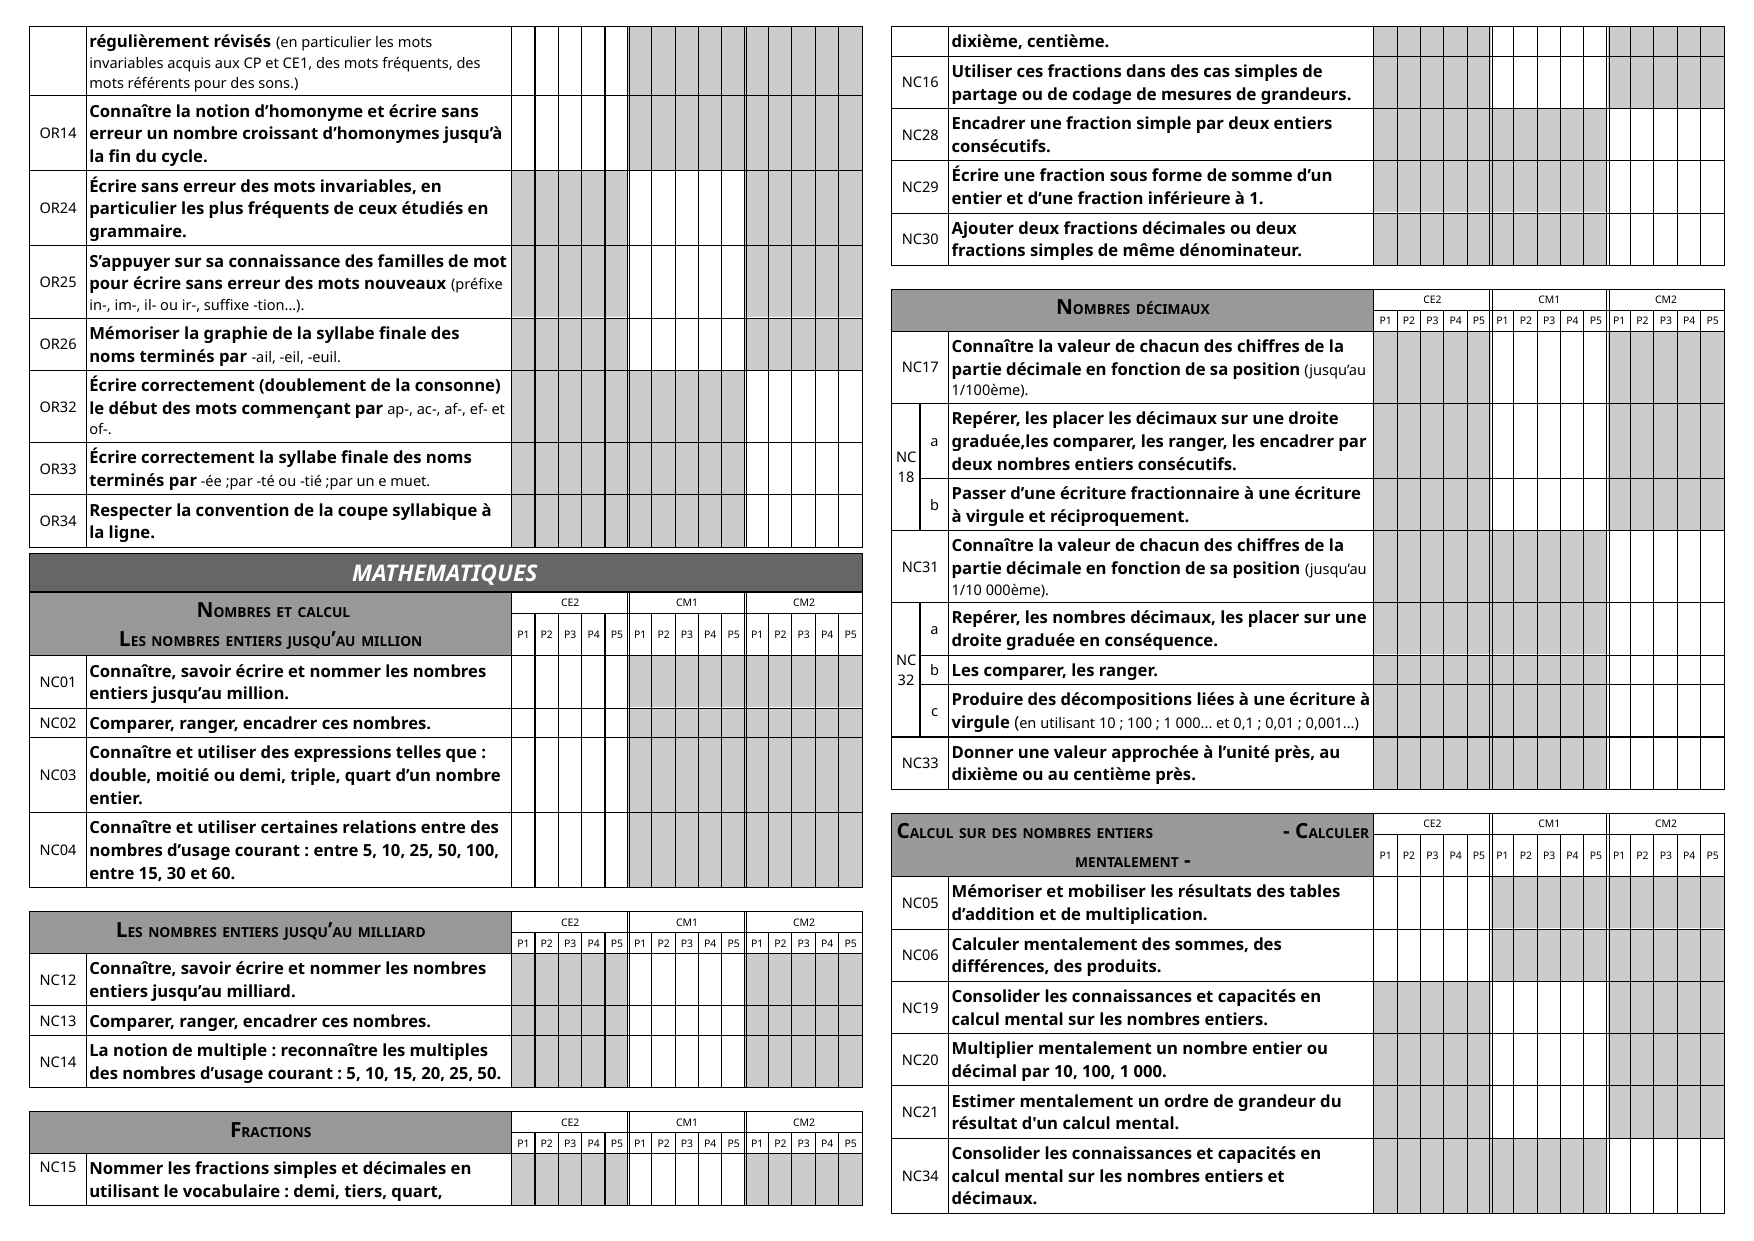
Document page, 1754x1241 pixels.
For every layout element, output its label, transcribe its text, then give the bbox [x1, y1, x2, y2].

table_cell [1468, 877, 1489, 928]
table_cell [1514, 109, 1537, 160]
table_cell [1398, 1034, 1420, 1085]
table_cell [512, 443, 534, 494]
table_cell [582, 1036, 604, 1087]
table_cell [1610, 332, 1630, 403]
table_cell P4 [1561, 311, 1583, 331]
table_cell [1561, 57, 1583, 108]
table_cell [1678, 109, 1700, 160]
table_cell P5 [839, 614, 862, 655]
table_cell Comparer, ranger, encadrer ces nombres. [87, 709, 511, 737]
table_cell [1374, 214, 1397, 265]
table_cell [1538, 930, 1560, 981]
table_cell P2 [769, 614, 791, 655]
table_cell [652, 1154, 675, 1205]
table_cell [1514, 214, 1537, 265]
table_cell [1514, 161, 1537, 212]
table_cell [1678, 27, 1700, 56]
table_cell [1493, 877, 1513, 928]
table_cell [699, 246, 721, 317]
table_cell [1421, 332, 1443, 403]
table_cell [630, 495, 651, 547]
table_cell [1610, 685, 1630, 736]
table_cell [1631, 27, 1653, 56]
table_cell [1610, 603, 1630, 654]
table_cell [1538, 685, 1560, 736]
table_cell [1631, 109, 1653, 160]
table_cell [1610, 656, 1630, 684]
table_cell [630, 709, 651, 737]
table_cell [722, 443, 744, 494]
table_cell P3 [676, 1133, 698, 1153]
table_cell P1 [630, 1133, 651, 1153]
table_cell [652, 371, 675, 442]
table_header MATHEMATIQUES [30, 554, 862, 591]
table_cell [1374, 877, 1397, 928]
table_cell [1398, 479, 1420, 530]
table_cell [747, 319, 768, 370]
table_cell Écrire sans erreur des mots invariables, en particulier les plus fréquents de ceux étudiés en grammaire. [87, 171, 511, 245]
table_cell [747, 813, 768, 887]
table_cell [1398, 161, 1420, 212]
table_cell [722, 1006, 744, 1035]
table_cell [1421, 1139, 1443, 1213]
table_cell [606, 738, 627, 812]
table_cell [559, 1154, 581, 1205]
table_cell [1701, 404, 1724, 478]
table_header CE2 [1374, 814, 1489, 833]
table_cell NC13 [30, 1006, 86, 1035]
table_cell [792, 171, 815, 245]
table_cell [769, 709, 791, 737]
table_cell [769, 1036, 791, 1087]
table_cell [1678, 214, 1700, 265]
table_cell [816, 954, 838, 1005]
table_cell S’appuyer sur sa connaissance des familles de mot pour écrire sans erreur des mots nouveaux (préfixe in-, im-, il- ou ir-, suffixe -tion...). [87, 246, 511, 317]
table_cell P5 [606, 933, 627, 953]
table_cell [769, 96, 791, 170]
table_cell P1 [630, 933, 651, 953]
table_cell [1468, 982, 1489, 1033]
table_cell P1 [747, 933, 768, 953]
table_cell [1514, 27, 1537, 56]
table_header CM1 [1493, 814, 1606, 833]
table_cell P2 [652, 1133, 675, 1153]
table_cell [559, 96, 581, 170]
table_cell [630, 27, 651, 95]
table_cell [1374, 656, 1397, 684]
table_cell [1421, 404, 1443, 478]
table_cell [699, 738, 721, 812]
table_cell [1654, 1139, 1677, 1213]
table_cell [1584, 656, 1606, 684]
table_cell [1561, 531, 1583, 602]
table_cell [1398, 332, 1420, 403]
table_cell [1468, 656, 1489, 684]
table_cell [1561, 685, 1583, 736]
table_cell P4 [582, 1133, 604, 1153]
table_cell a [921, 603, 948, 654]
table_cell [1514, 1139, 1537, 1213]
table_cell [1493, 332, 1513, 403]
table_cell [512, 656, 534, 707]
table_cell [839, 96, 862, 170]
table_cell [1374, 1034, 1397, 1085]
table_cell [536, 96, 558, 170]
table_cell [792, 656, 815, 707]
table_cell Estimer mentalement un ordre de grandeur du résultat d'un calcul mental. [949, 1086, 1373, 1138]
table_cell [1421, 1034, 1443, 1085]
table_cell [1374, 531, 1397, 602]
table_cell [1561, 982, 1583, 1033]
table_cell [606, 954, 627, 1005]
table_cell [1701, 1139, 1724, 1213]
table_cell [1398, 27, 1420, 56]
table_cell [722, 1036, 744, 1087]
table_cell [1374, 27, 1397, 56]
table_cell [1468, 27, 1489, 56]
table_cell NC02 [30, 709, 86, 737]
table_cell [699, 813, 721, 887]
table_header CM1 [630, 1112, 744, 1132]
table_cell P1 [1374, 835, 1397, 876]
table_cell P3 [1654, 835, 1677, 876]
table_cell [1678, 479, 1700, 530]
table_cell [630, 738, 651, 812]
table_cell [1514, 877, 1537, 928]
table_cell NC29 [892, 161, 948, 212]
table_cell [1444, 109, 1467, 160]
table_cell [1514, 1086, 1537, 1138]
table_cell P3 [1538, 311, 1560, 331]
table_cell [699, 1036, 721, 1087]
table_cell [1561, 332, 1583, 403]
table_cell [676, 96, 698, 170]
table_cell [1538, 656, 1560, 684]
table_cell [747, 709, 768, 737]
table_cell [1398, 1139, 1420, 1213]
table_cell [1561, 930, 1583, 981]
table_cell P2 [769, 933, 791, 953]
table_cell [1514, 738, 1537, 789]
table_cell NC06 [892, 930, 948, 981]
table_cell P5 [606, 614, 627, 655]
table_cell P2 [1514, 311, 1537, 331]
table_cell Repérer, les nombres décimaux, les placer sur une droite graduée en conséquence. [949, 603, 1373, 654]
table_cell [652, 813, 675, 887]
table_cell P2 [1631, 835, 1653, 876]
table_cell [512, 319, 534, 370]
table_cell [1654, 877, 1677, 928]
table_cell [1493, 1086, 1513, 1138]
table_cell [652, 1036, 675, 1087]
table_cell [1678, 1034, 1700, 1085]
table_cell [1444, 531, 1467, 602]
table_cell NC20 [892, 1034, 948, 1085]
table_cell [792, 371, 815, 442]
table_cell Connaître, savoir écrire et nommer les nombres entiers jusqu’au million. [87, 656, 511, 707]
table_cell [1493, 109, 1513, 160]
table_cell [582, 738, 604, 812]
table_cell [1701, 877, 1724, 928]
table_cell [606, 1036, 627, 1087]
table_cell [699, 495, 721, 547]
table_cell [630, 246, 651, 317]
table_cell [1654, 738, 1677, 789]
table_cell [1701, 930, 1724, 981]
table_cell OR32 [30, 371, 86, 442]
table_header Calcul sur des nombres entiers - Calculer mentalement - [892, 814, 1373, 876]
table_cell [559, 738, 581, 812]
table_cell [676, 246, 698, 317]
table_cell [699, 171, 721, 245]
table_cell [1514, 656, 1537, 684]
table_cell [1701, 738, 1724, 789]
table_cell NC21 [892, 1086, 948, 1138]
table_cell [1468, 109, 1489, 160]
table_cell [1631, 479, 1653, 530]
table_cell [1398, 738, 1420, 789]
table_cell [1421, 531, 1443, 602]
table_cell [747, 1006, 768, 1035]
table_cell [722, 738, 744, 812]
table_cell Utiliser ces fractions dans des cas simples de partage ou de codage de mesures de grandeurs. [949, 57, 1373, 108]
table_cell [1701, 479, 1724, 530]
table_cell [816, 738, 838, 812]
table_cell [1444, 982, 1467, 1033]
table_cell [1654, 685, 1677, 736]
table_cell [1421, 109, 1443, 160]
table_cell [606, 656, 627, 707]
table_cell [1468, 404, 1489, 478]
table_cell [1421, 57, 1443, 108]
table_cell [606, 171, 627, 245]
table_cell [630, 656, 651, 707]
table_cell NC32 [892, 603, 919, 736]
table_cell [1493, 1139, 1513, 1213]
table_cell CE2 [512, 593, 627, 612]
table_cell [1631, 877, 1653, 928]
table_cell [1398, 531, 1420, 602]
table_cell [722, 96, 744, 170]
table_cell [1561, 603, 1583, 654]
table_cell [1610, 1086, 1630, 1138]
table_cell P4 [816, 614, 838, 655]
table_cell [1374, 109, 1397, 160]
table_cell P1 [1374, 311, 1397, 331]
table_cell P5 [1701, 835, 1724, 876]
table_cell [722, 246, 744, 317]
table_cell P5 [722, 614, 744, 655]
table_cell Ajouter deux fractions décimales ou deux fractions simples de même dénominateur. [949, 214, 1373, 265]
table_cell [747, 371, 768, 442]
table_cell [606, 371, 627, 442]
table_cell [1493, 656, 1513, 684]
table_cell [559, 319, 581, 370]
table_cell [1584, 685, 1606, 736]
table_cell [1654, 27, 1677, 56]
table_cell b [921, 479, 948, 530]
table_cell [1374, 57, 1397, 108]
table_cell b [921, 656, 948, 684]
table_cell [747, 96, 768, 170]
table_cell [1631, 685, 1653, 736]
table_cell [1631, 982, 1653, 1033]
table_cell [1514, 982, 1537, 1033]
table_cell OR24 [30, 171, 86, 245]
table_cell [512, 246, 534, 317]
table_cell [1398, 404, 1420, 478]
table_cell [1374, 161, 1397, 212]
table_cell [1584, 1034, 1606, 1085]
table_cell [816, 371, 838, 442]
table_cell [1421, 27, 1443, 56]
table_cell [792, 1036, 815, 1087]
table_cell [1654, 982, 1677, 1033]
table_cell [816, 96, 838, 170]
table_cell Connaître la valeur de chacun des chiffres de la partie décimale en fonction de sa position (jusqu’au 1/10 000ème). [949, 531, 1373, 602]
table_cell [1678, 161, 1700, 212]
table_cell [676, 709, 698, 737]
table_cell [1631, 656, 1653, 684]
table_cell [512, 1006, 534, 1035]
table_cell [1493, 738, 1513, 789]
table_cell [1610, 214, 1630, 265]
table_cell [1631, 404, 1653, 478]
table_cell Écrire correctement (doublement de la consonne) le début des mots commençant par ap-, ac-, af-, ef- et of-. [87, 371, 511, 442]
table_cell [1678, 738, 1700, 789]
table_cell [1610, 1139, 1630, 1213]
table_cell [652, 709, 675, 737]
table_cell [536, 813, 558, 887]
table_cell [1631, 603, 1653, 654]
table_cell a [921, 404, 948, 478]
table_cell [722, 709, 744, 737]
table_cell [676, 813, 698, 887]
table_cell [1514, 404, 1537, 478]
table_cell [1493, 27, 1513, 56]
table_cell [769, 171, 791, 245]
table_header CE2 [512, 912, 627, 932]
table_cell [747, 738, 768, 812]
table_cell P5 [1468, 835, 1489, 876]
table_cell OR34 [30, 495, 86, 547]
table_cell [606, 709, 627, 737]
table_cell [536, 709, 558, 737]
table_cell [652, 27, 675, 95]
table_cell [536, 319, 558, 370]
table_cell [699, 27, 721, 95]
table_cell [1584, 738, 1606, 789]
table_cell [1701, 656, 1724, 684]
table_cell [1584, 161, 1606, 212]
table_cell [1631, 1034, 1653, 1085]
table_cell [1561, 404, 1583, 478]
table_cell P3 [559, 933, 581, 953]
table_cell [1678, 332, 1700, 403]
table_cell [816, 495, 838, 547]
table_cell [816, 656, 838, 707]
table_cell [536, 371, 558, 442]
table_cell P4 [816, 1133, 838, 1153]
table_cell [512, 96, 534, 170]
table_cell [536, 1154, 558, 1205]
table_cell [722, 656, 744, 707]
table_cell Connaître la valeur de chacun des chiffres de la partie décimale en fonction de sa position (jusqu’au 1/100ème). [949, 332, 1373, 403]
table_cell [1421, 603, 1443, 654]
table_cell [792, 1154, 815, 1205]
table_cell [676, 495, 698, 547]
table_cell P1 [1493, 311, 1513, 331]
table_cell P3 [1421, 311, 1443, 331]
table_cell dixième, centième. [949, 27, 1373, 56]
table_cell P4 [582, 933, 604, 953]
table_cell [1514, 57, 1537, 108]
table_cell [1584, 930, 1606, 981]
table_cell Repérer, les placer les décimaux sur une droite graduée,les comparer, les ranger, les encadrer par deux nombres entiers consécutifs. [949, 404, 1373, 478]
table_cell P2 [1631, 311, 1653, 331]
table_cell [1678, 404, 1700, 478]
table_cell [652, 656, 675, 707]
table_cell [1610, 531, 1630, 602]
table_cell [559, 813, 581, 887]
table_cell [722, 1154, 744, 1205]
table_cell [1631, 57, 1653, 108]
table_cell [1701, 214, 1724, 265]
table_cell [1444, 57, 1467, 108]
table_cell NC16 [892, 57, 948, 108]
table_cell OR26 [30, 319, 86, 370]
table_cell [1538, 603, 1560, 654]
table_cell [512, 495, 534, 547]
table_cell [1468, 531, 1489, 602]
table_cell [1444, 1034, 1467, 1085]
table_cell [1610, 57, 1630, 108]
table_cell P4 [1444, 835, 1467, 876]
table_cell [1678, 531, 1700, 602]
table_cell [630, 443, 651, 494]
table_cell [1561, 877, 1583, 928]
table_cell [582, 656, 604, 707]
table_cell P1 [1610, 311, 1630, 331]
table_cell [630, 954, 651, 1005]
table_cell [1398, 214, 1420, 265]
table_cell [769, 738, 791, 812]
table_cell [1421, 1086, 1443, 1138]
table_cell P3 [676, 614, 698, 655]
table_cell [792, 954, 815, 1005]
table_cell [1654, 214, 1677, 265]
table_cell [722, 495, 744, 547]
table_cell [1374, 1139, 1397, 1213]
table_cell [839, 319, 862, 370]
table_cell [582, 27, 604, 95]
table_cell [1584, 982, 1606, 1033]
table_cell OR33 [30, 443, 86, 494]
table_cell [1374, 685, 1397, 736]
table_cell [1468, 57, 1489, 108]
table_cell [1374, 479, 1397, 530]
table_cell [722, 319, 744, 370]
table_cell [816, 1006, 838, 1035]
table_cell Les comparer, les ranger. [949, 656, 1373, 684]
table_cell [1678, 603, 1700, 654]
table_cell P5 [606, 1133, 627, 1153]
table_cell Mémoriser et mobiliser les résultats des tables d’addition et de multiplication. [949, 877, 1373, 928]
table_cell [1654, 603, 1677, 654]
table_cell Nommer les fractions simples et décimales en utilisant le vocabulaire : demi, tiers, quart, [87, 1154, 511, 1205]
table_cell [512, 813, 534, 887]
table_cell [1398, 982, 1420, 1033]
table_cell [1468, 332, 1489, 403]
table_cell [559, 443, 581, 494]
table_cell [722, 371, 744, 442]
table_cell [676, 738, 698, 812]
table_cell Connaître et utiliser des expressions telles que : double, moitié ou demi, triple, quart d’un nombre entier. [87, 738, 511, 812]
table_cell Écrire une fraction sous forme de somme d’un entier et d’une fraction inférieure à 1. [949, 161, 1373, 212]
table_cell P4 [816, 933, 838, 953]
table_cell [1538, 214, 1560, 265]
table_cell [1374, 930, 1397, 981]
table_cell [630, 319, 651, 370]
table_cell [652, 171, 675, 245]
table_cell [816, 709, 838, 737]
table_cell [1468, 1034, 1489, 1085]
table_cell [816, 27, 838, 95]
table_cell [512, 371, 534, 442]
table_cell [816, 813, 838, 887]
table_cell Consolider les connaissances et capacités en calcul mental sur les nombres entiers. [949, 982, 1373, 1033]
table_cell [1701, 1086, 1724, 1138]
table_cell [1678, 877, 1700, 928]
table_cell [839, 171, 862, 245]
table_cell NC31 [892, 531, 948, 602]
table_cell [559, 709, 581, 737]
table_cell [1610, 27, 1630, 56]
table_cell Nombres et calcul Les nombres entiers jusqu’au million [30, 593, 511, 655]
table_cell [1538, 531, 1560, 602]
table_cell [1584, 1086, 1606, 1138]
table_cell [512, 1036, 534, 1087]
table_cell P2 [1398, 311, 1420, 331]
table_cell NC12 [30, 954, 86, 1005]
table_cell [1398, 930, 1420, 981]
table_cell [536, 246, 558, 317]
table_cell [582, 171, 604, 245]
table_cell [1493, 57, 1513, 108]
table_cell [559, 371, 581, 442]
table_cell [839, 954, 862, 1005]
table_cell P2 [536, 614, 558, 655]
table_cell P2 [769, 1133, 791, 1153]
table_cell [816, 246, 838, 317]
table_cell [606, 813, 627, 887]
table_cell [722, 171, 744, 245]
table_cell [1444, 930, 1467, 981]
table_cell [630, 371, 651, 442]
table_cell NC28 [892, 109, 948, 160]
table_cell Produire des décompositions liées à une écriture à virgule (en utilisant 10 ; 100 ; 1 000... et 0,1 ; 0,01 ; 0,001...) [949, 685, 1373, 736]
table_cell [1398, 1086, 1420, 1138]
table_cell NC17 [892, 332, 948, 403]
table_cell [1538, 982, 1560, 1033]
table_cell [1421, 930, 1443, 981]
table_cell [1493, 930, 1513, 981]
table_cell [652, 246, 675, 317]
table_cell [676, 1154, 698, 1205]
table_cell [892, 27, 948, 56]
table_cell [676, 954, 698, 1005]
table_cell [676, 171, 698, 245]
table_cell [792, 443, 815, 494]
table_cell c [921, 685, 948, 736]
table_cell [676, 443, 698, 494]
table_cell CM1 [630, 593, 744, 612]
table_cell [1538, 27, 1560, 56]
table_header CM1 [1493, 290, 1606, 309]
table_cell NC19 [892, 982, 948, 1033]
table_cell NC03 [30, 738, 86, 812]
table_cell [1631, 332, 1653, 403]
table_cell [652, 738, 675, 812]
table_cell [1561, 109, 1583, 160]
table_cell [1701, 685, 1724, 736]
table_cell [1678, 685, 1700, 736]
table_cell [1493, 531, 1513, 602]
table_header CM2 [747, 912, 862, 932]
table_cell P1 [747, 1133, 768, 1153]
table_cell [559, 246, 581, 317]
table_header CE2 [512, 1112, 627, 1132]
table_cell [1678, 1086, 1700, 1138]
table_cell [747, 1154, 768, 1205]
table_cell régulièrement révisés (en particulier les mots invariables acquis aux CP et CE1, des mots fréquents, des mots référents pour des sons.) [87, 27, 511, 95]
table_cell [839, 813, 862, 887]
table_cell P1 [1493, 835, 1513, 876]
table_cell [769, 319, 791, 370]
table_cell [652, 443, 675, 494]
table_cell La notion de multiple : reconnaître les multiples des nombres d’usage courant : 5, 10, 15, 20, 25, 50. [87, 1036, 511, 1087]
table_cell [1631, 161, 1653, 212]
table_cell [582, 371, 604, 442]
table_cell Comparer, ranger, encadrer ces nombres. [87, 1006, 511, 1035]
table_cell [1444, 738, 1467, 789]
table_cell [1654, 1086, 1677, 1138]
table_cell [536, 954, 558, 1005]
table_cell [512, 27, 534, 95]
table_cell [1374, 738, 1397, 789]
table_cell [1421, 161, 1443, 212]
table_cell [606, 443, 627, 494]
table_cell [792, 246, 815, 317]
table_cell P2 [652, 614, 675, 655]
table_cell [839, 1154, 862, 1205]
table_cell [1493, 404, 1513, 478]
table_cell [1538, 738, 1560, 789]
table_cell [1398, 57, 1420, 108]
table_cell [536, 171, 558, 245]
table_cell NC18 [892, 404, 919, 530]
table_cell [652, 495, 675, 547]
table_cell [1468, 930, 1489, 981]
table_cell [1444, 1139, 1467, 1213]
table_cell [512, 954, 534, 1005]
table_cell P5 [1584, 311, 1606, 331]
table_cell [792, 813, 815, 887]
table_cell [839, 738, 862, 812]
table_cell [536, 27, 558, 95]
table_cell [30, 27, 86, 95]
table_cell [1610, 161, 1630, 212]
table_cell [1538, 479, 1560, 530]
table_cell [606, 246, 627, 317]
table_cell [606, 1006, 627, 1035]
table_cell [676, 656, 698, 707]
table_cell [559, 495, 581, 547]
table_cell [722, 813, 744, 887]
table_cell NC30 [892, 214, 948, 265]
table_cell [652, 96, 675, 170]
table_cell [816, 1036, 838, 1087]
table_cell [769, 246, 791, 317]
table_cell [1444, 877, 1467, 928]
table_cell [1561, 1034, 1583, 1085]
table_cell [1444, 1086, 1467, 1138]
table_cell [1538, 1034, 1560, 1085]
table_cell [582, 1006, 604, 1035]
table_cell [536, 1036, 558, 1087]
table_cell P4 [1678, 311, 1700, 331]
table_cell [1654, 479, 1677, 530]
table_cell [1561, 27, 1583, 56]
table_cell [1493, 1034, 1513, 1085]
table_cell OR14 [30, 96, 86, 170]
table_cell NC05 [892, 877, 948, 928]
table_cell [1444, 404, 1467, 478]
table_cell P5 [839, 1133, 862, 1153]
table_cell [1701, 982, 1724, 1033]
table_cell [1561, 1086, 1583, 1138]
table_cell [1538, 404, 1560, 478]
table_cell [1610, 479, 1630, 530]
table_cell [1610, 930, 1630, 981]
table_cell P5 [1468, 311, 1489, 331]
table_cell [792, 738, 815, 812]
table_cell [1514, 603, 1537, 654]
table_cell [1468, 738, 1489, 789]
table_cell [1493, 161, 1513, 212]
table_header Les nombres entiers jusqu’au milliard [30, 912, 511, 953]
table_cell P3 [559, 614, 581, 655]
table_cell [1584, 877, 1606, 928]
table_cell [559, 27, 581, 95]
table_cell [1398, 877, 1420, 928]
table_cell [1514, 1034, 1537, 1085]
table_cell [1493, 982, 1513, 1033]
table_cell [1654, 1034, 1677, 1085]
table_cell [1421, 982, 1443, 1033]
table_cell [1493, 603, 1513, 654]
table_cell [1584, 57, 1606, 108]
table_cell [1514, 930, 1537, 981]
table_cell [747, 1036, 768, 1087]
table_cell [1561, 214, 1583, 265]
table_cell P3 [792, 1133, 815, 1153]
table_cell [1584, 1139, 1606, 1213]
table_cell [536, 443, 558, 494]
table_cell [1561, 161, 1583, 212]
table_cell [582, 96, 604, 170]
table_cell [1678, 57, 1700, 108]
table_cell [1610, 109, 1630, 160]
table_cell [1444, 603, 1467, 654]
table_cell [1514, 479, 1537, 530]
table_cell [1584, 479, 1606, 530]
table_cell [839, 443, 862, 494]
table_cell [839, 1036, 862, 1087]
table_cell [1701, 27, 1724, 56]
table_cell [1538, 161, 1560, 212]
table_cell [747, 954, 768, 1005]
table_cell [769, 443, 791, 494]
table_header Nombres décimaux [892, 290, 1373, 331]
table_cell [747, 495, 768, 547]
table_cell [606, 495, 627, 547]
table_cell P4 [699, 1133, 721, 1153]
table_cell [839, 656, 862, 707]
table_cell [1374, 982, 1397, 1033]
table_cell [1584, 531, 1606, 602]
table_cell [559, 656, 581, 707]
table_cell [1654, 161, 1677, 212]
table_cell [1610, 738, 1630, 789]
table_cell [1493, 214, 1513, 265]
table_cell [747, 27, 768, 95]
table_cell [1468, 214, 1489, 265]
table_cell [1374, 404, 1397, 478]
table_cell [1374, 603, 1397, 654]
table_cell [536, 1006, 558, 1035]
table_cell [1468, 603, 1489, 654]
table_cell [1421, 685, 1443, 736]
table_cell [699, 371, 721, 442]
table_cell [839, 246, 862, 317]
table_cell [1398, 656, 1420, 684]
table_cell P4 [1444, 311, 1467, 331]
table_cell [1514, 332, 1537, 403]
table_cell NC04 [30, 813, 86, 887]
table_cell [1701, 109, 1724, 160]
table_cell P3 [1538, 835, 1560, 876]
table_cell [1654, 57, 1677, 108]
table_cell [1584, 603, 1606, 654]
table_cell [792, 96, 815, 170]
table_cell [1444, 332, 1467, 403]
table_cell P5 [839, 933, 862, 953]
table_cell [582, 495, 604, 547]
table_header CM2 [747, 1112, 862, 1132]
table_cell P5 [722, 933, 744, 953]
table_cell P2 [536, 933, 558, 953]
table_cell [676, 27, 698, 95]
table_cell [699, 709, 721, 737]
table_cell [839, 709, 862, 737]
table_cell [559, 1006, 581, 1035]
table_cell P2 [1398, 835, 1420, 876]
table_cell [1493, 685, 1513, 736]
table_cell [630, 813, 651, 887]
table_cell [1610, 982, 1630, 1033]
table_cell [1514, 531, 1537, 602]
table_cell [1561, 479, 1583, 530]
table_cell OR25 [30, 246, 86, 317]
table_cell [606, 96, 627, 170]
table_cell [652, 1006, 675, 1035]
table_cell [1584, 109, 1606, 160]
table_cell [1631, 738, 1653, 789]
table_cell [722, 954, 744, 1005]
table_cell [699, 443, 721, 494]
table_cell [1468, 685, 1489, 736]
table_cell [1610, 404, 1630, 478]
table_cell Encadrer une fraction simple par deux entiers consécutifs. [949, 109, 1373, 160]
table_cell [559, 954, 581, 1005]
table_cell [1701, 332, 1724, 403]
table_cell [630, 1154, 651, 1205]
table_cell [747, 443, 768, 494]
table_cell [1398, 685, 1420, 736]
table_cell [769, 954, 791, 1005]
table_cell [536, 656, 558, 707]
table_cell [792, 709, 815, 737]
table_cell [699, 954, 721, 1005]
table_cell [1444, 656, 1467, 684]
table_cell P2 [652, 933, 675, 953]
table_cell [1493, 479, 1513, 530]
table_cell [816, 171, 838, 245]
table_cell Consolider les connaissances et capacités en calcul mental sur les nombres entiers et décimaux. [949, 1139, 1373, 1213]
table_cell [1654, 656, 1677, 684]
table_cell [1421, 738, 1443, 789]
table_cell [1584, 404, 1606, 478]
table_cell [1701, 161, 1724, 212]
table_cell [747, 656, 768, 707]
table_cell [769, 656, 791, 707]
table_cell Mémoriser la graphie de la syllabe finale des noms terminés par -ail, -eil, -euil. [87, 319, 511, 370]
table_cell P2 [1514, 835, 1537, 876]
table_cell [1584, 27, 1606, 56]
table_cell [1538, 1139, 1560, 1213]
table_cell [606, 319, 627, 370]
table_cell [699, 319, 721, 370]
table_cell P1 [512, 614, 534, 655]
table_cell [1631, 1139, 1653, 1213]
table_cell [512, 171, 534, 245]
table_cell [1701, 1034, 1724, 1085]
table_cell Calculer mentalement des sommes, des différences, des produits. [949, 930, 1373, 981]
table_header CM1 [630, 912, 744, 932]
table_cell [769, 371, 791, 442]
table_cell [1678, 1139, 1700, 1213]
table_cell [1678, 930, 1700, 981]
table_cell [630, 171, 651, 245]
table_cell [1444, 214, 1467, 265]
table_cell [1584, 332, 1606, 403]
table_cell P3 [792, 614, 815, 655]
table_cell P4 [1561, 835, 1583, 876]
table_cell [1374, 332, 1397, 403]
table_cell [699, 1006, 721, 1035]
table_cell NC14 [30, 1036, 86, 1087]
table_cell [512, 738, 534, 812]
table_cell [1561, 738, 1583, 789]
table_cell [1584, 214, 1606, 265]
table_cell [676, 371, 698, 442]
table_cell [1631, 930, 1653, 981]
table_header CE2 [1374, 290, 1489, 309]
table_cell [630, 96, 651, 170]
table_cell [816, 443, 838, 494]
table_cell [1444, 27, 1467, 56]
table_cell [1678, 982, 1700, 1033]
table_cell [1374, 1086, 1397, 1138]
table_cell [559, 1036, 581, 1087]
table_cell [792, 319, 815, 370]
table_cell [1654, 531, 1677, 602]
table_cell [1631, 1086, 1653, 1138]
table_cell P1 [747, 614, 768, 655]
table_cell P1 [512, 1133, 534, 1153]
table_cell [1701, 531, 1724, 602]
table_cell [1631, 214, 1653, 265]
table_cell [839, 1006, 862, 1035]
table_cell Connaître la notion d’homonyme et écrire sans erreur un nombre croissant d’homonymes jusqu’à la fin du cycle. [87, 96, 511, 170]
table_cell P1 [1610, 835, 1630, 876]
table_cell [676, 319, 698, 370]
table_cell [769, 1154, 791, 1205]
table_cell Multiplier mentalement un nombre entier ou décimal par 10, 100, 1 000. [949, 1034, 1373, 1085]
table_cell [1398, 109, 1420, 160]
table_cell P1 [512, 933, 534, 953]
table_cell P3 [792, 933, 815, 953]
table_cell [839, 27, 862, 95]
table_cell [747, 246, 768, 317]
table_cell [1538, 332, 1560, 403]
table_cell Respecter la convention de la coupe syllabique à la ligne. [87, 495, 511, 547]
table_cell CM2 [747, 593, 862, 612]
table_cell P5 [1701, 311, 1724, 331]
table_cell [606, 27, 627, 95]
table_cell [676, 1036, 698, 1087]
table_cell [722, 27, 744, 95]
table_cell [1468, 479, 1489, 530]
table_cell [1654, 109, 1677, 160]
table_cell [792, 495, 815, 547]
table_cell [699, 656, 721, 707]
table_cell [1654, 930, 1677, 981]
table_cell Donner une valeur approchée à l’unité près, au dixième ou au centième près. [949, 738, 1373, 789]
table_cell [1468, 1086, 1489, 1138]
table_header Fractions [30, 1112, 511, 1153]
table_cell [839, 371, 862, 442]
table_cell [606, 1154, 627, 1205]
table_cell [1444, 479, 1467, 530]
table_cell [676, 1006, 698, 1035]
table_cell P3 [676, 933, 698, 953]
table_cell [630, 1006, 651, 1035]
table_cell [1421, 656, 1443, 684]
table_header CM2 [1610, 814, 1724, 833]
table_cell [582, 954, 604, 1005]
table_cell [1561, 656, 1583, 684]
table_cell NC15 [30, 1154, 86, 1205]
table_cell [792, 1006, 815, 1035]
table_cell P2 [536, 1133, 558, 1153]
table_cell [1398, 603, 1420, 654]
table_cell [652, 954, 675, 1005]
table_cell Connaître et utiliser certaines relations entre des nombres d’usage courant : entre 5, 10, 25, 50, 100, entre 15, 30 et 60. [87, 813, 511, 887]
table_cell [652, 319, 675, 370]
table_cell P4 [1678, 835, 1700, 876]
table_cell [1468, 1139, 1489, 1213]
table_cell P3 [559, 1133, 581, 1153]
table_cell Écrire correctement la syllabe finale des noms terminés par -ée ;par -té ou -tié ;par un e muet. [87, 443, 511, 494]
table_cell Connaître, savoir écrire et nommer les nombres entiers jusqu’au milliard. [87, 954, 511, 1005]
table_cell P4 [699, 614, 721, 655]
table_cell NC01 [30, 656, 86, 707]
table_cell [1538, 1086, 1560, 1138]
table_cell P4 [582, 614, 604, 655]
table_cell [512, 709, 534, 737]
table_cell NC33 [892, 738, 948, 789]
table_cell Passer d’une écriture fractionnaire à une écriture à virgule et réciproquement. [949, 479, 1373, 530]
table_cell [769, 495, 791, 547]
table_cell [769, 1006, 791, 1035]
table_cell [582, 246, 604, 317]
table_cell [582, 443, 604, 494]
table_cell [1610, 1034, 1630, 1085]
table_cell P5 [1584, 835, 1606, 876]
table_cell P3 [1421, 835, 1443, 876]
table_cell [559, 171, 581, 245]
table_cell [816, 1154, 838, 1205]
table_cell [1468, 161, 1489, 212]
table_cell [792, 27, 815, 95]
table_cell [769, 813, 791, 887]
table_cell [1538, 877, 1560, 928]
table_cell [1538, 109, 1560, 160]
table_cell [699, 96, 721, 170]
table_cell [1631, 531, 1653, 602]
table_cell NC34 [892, 1139, 948, 1213]
table_cell [582, 709, 604, 737]
table_cell P5 [722, 1133, 744, 1153]
table_cell [839, 495, 862, 547]
table_cell [747, 171, 768, 245]
table_cell [1421, 479, 1443, 530]
table_cell [1610, 877, 1630, 928]
table_cell [769, 27, 791, 95]
table_cell [699, 1154, 721, 1205]
table_cell [536, 738, 558, 812]
table_cell [582, 813, 604, 887]
table_cell [1444, 685, 1467, 736]
table_cell [1538, 57, 1560, 108]
table_cell [1561, 1139, 1583, 1213]
table_cell [512, 1154, 534, 1205]
table_cell P1 [630, 614, 651, 655]
table_cell [536, 495, 558, 547]
table_cell [630, 1036, 651, 1087]
table_cell [1421, 214, 1443, 265]
table_header CM2 [1610, 290, 1724, 309]
table_cell [1444, 161, 1467, 212]
table_cell [816, 319, 838, 370]
table_cell [1421, 877, 1443, 928]
table_cell [582, 319, 604, 370]
table_cell [1654, 332, 1677, 403]
table_cell [582, 1154, 604, 1205]
table_cell [1514, 685, 1537, 736]
table_cell [1654, 404, 1677, 478]
table_cell P4 [699, 933, 721, 953]
table_cell [1678, 656, 1700, 684]
table_cell [1701, 57, 1724, 108]
table_cell P3 [1654, 311, 1677, 331]
table_cell [1701, 603, 1724, 654]
